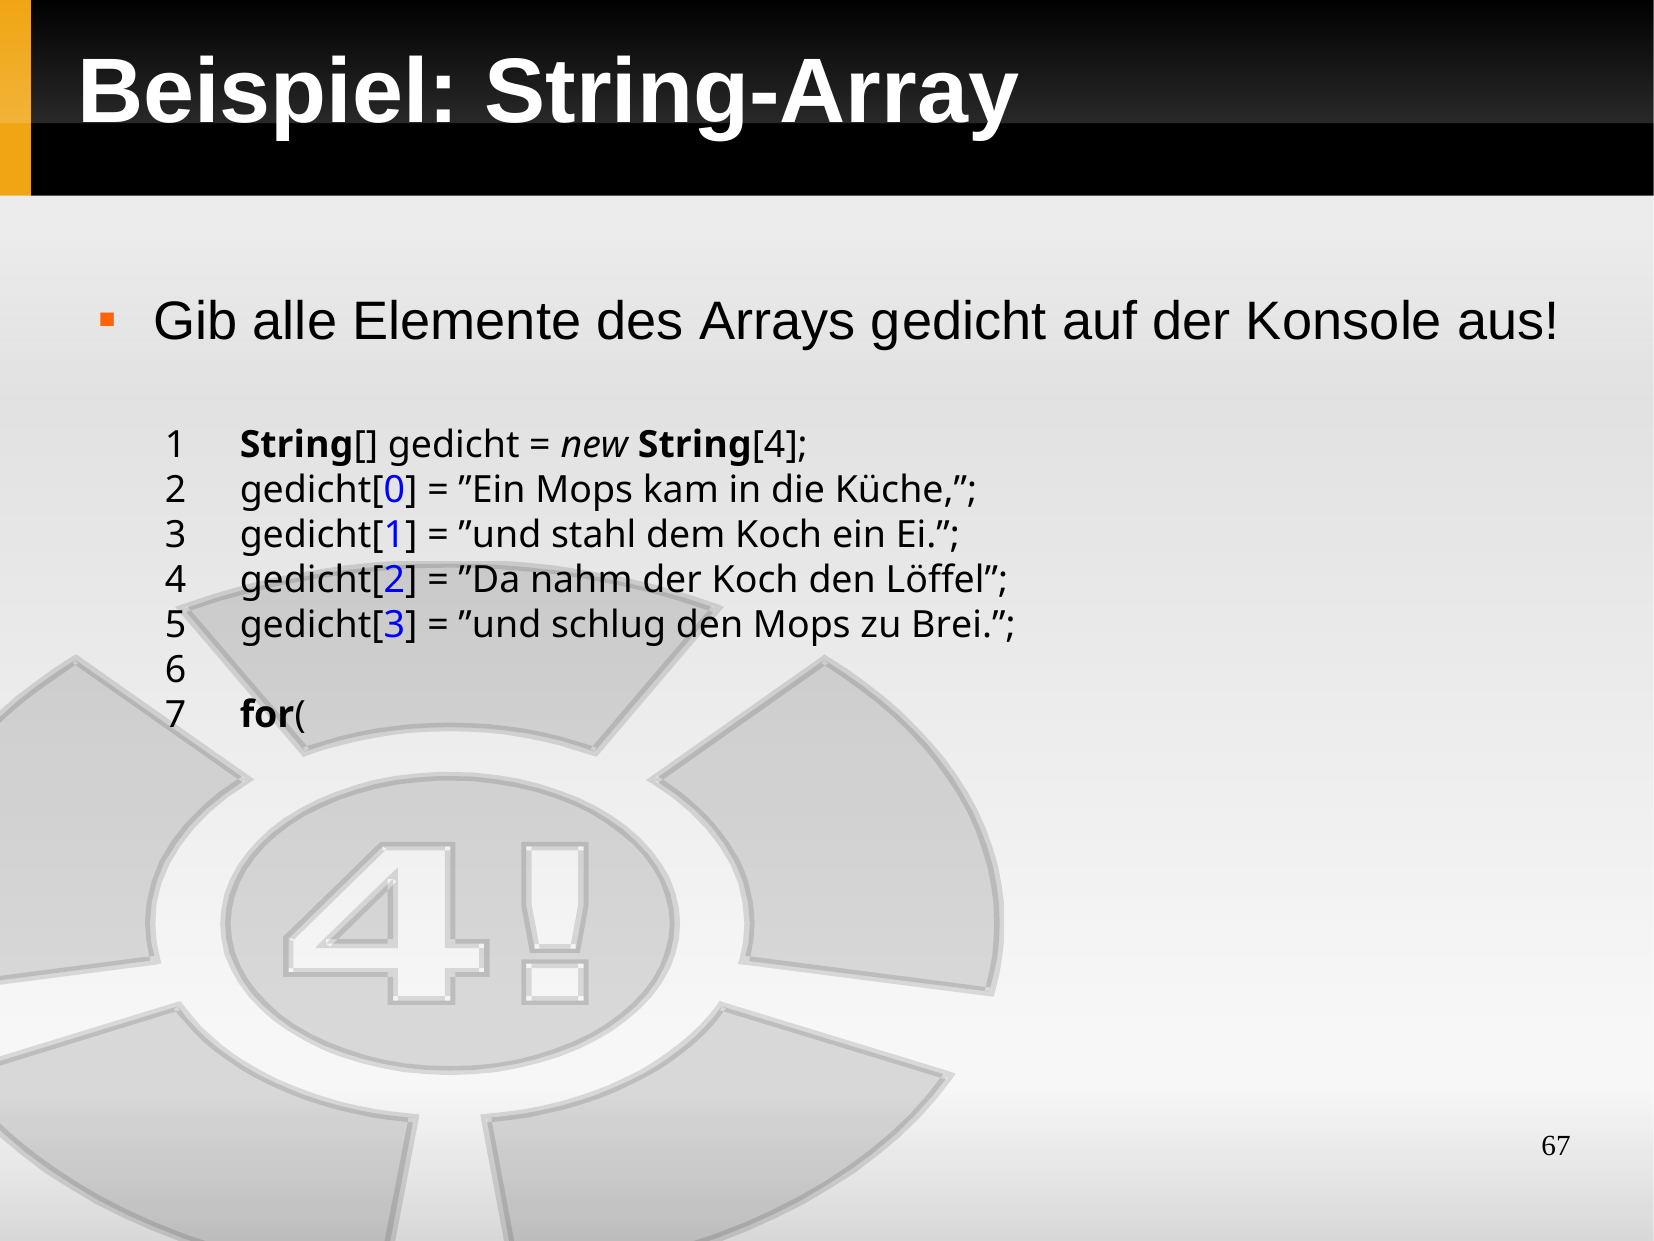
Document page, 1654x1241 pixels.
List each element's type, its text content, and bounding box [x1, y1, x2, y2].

list Gib alle Elemente des Arrays gedicht auf der Konsole aus! [82, 290, 1571, 1094]
picture [0, 0, 1654, 1241]
title Beispiel: String-Array [29, 23, 1270, 207]
